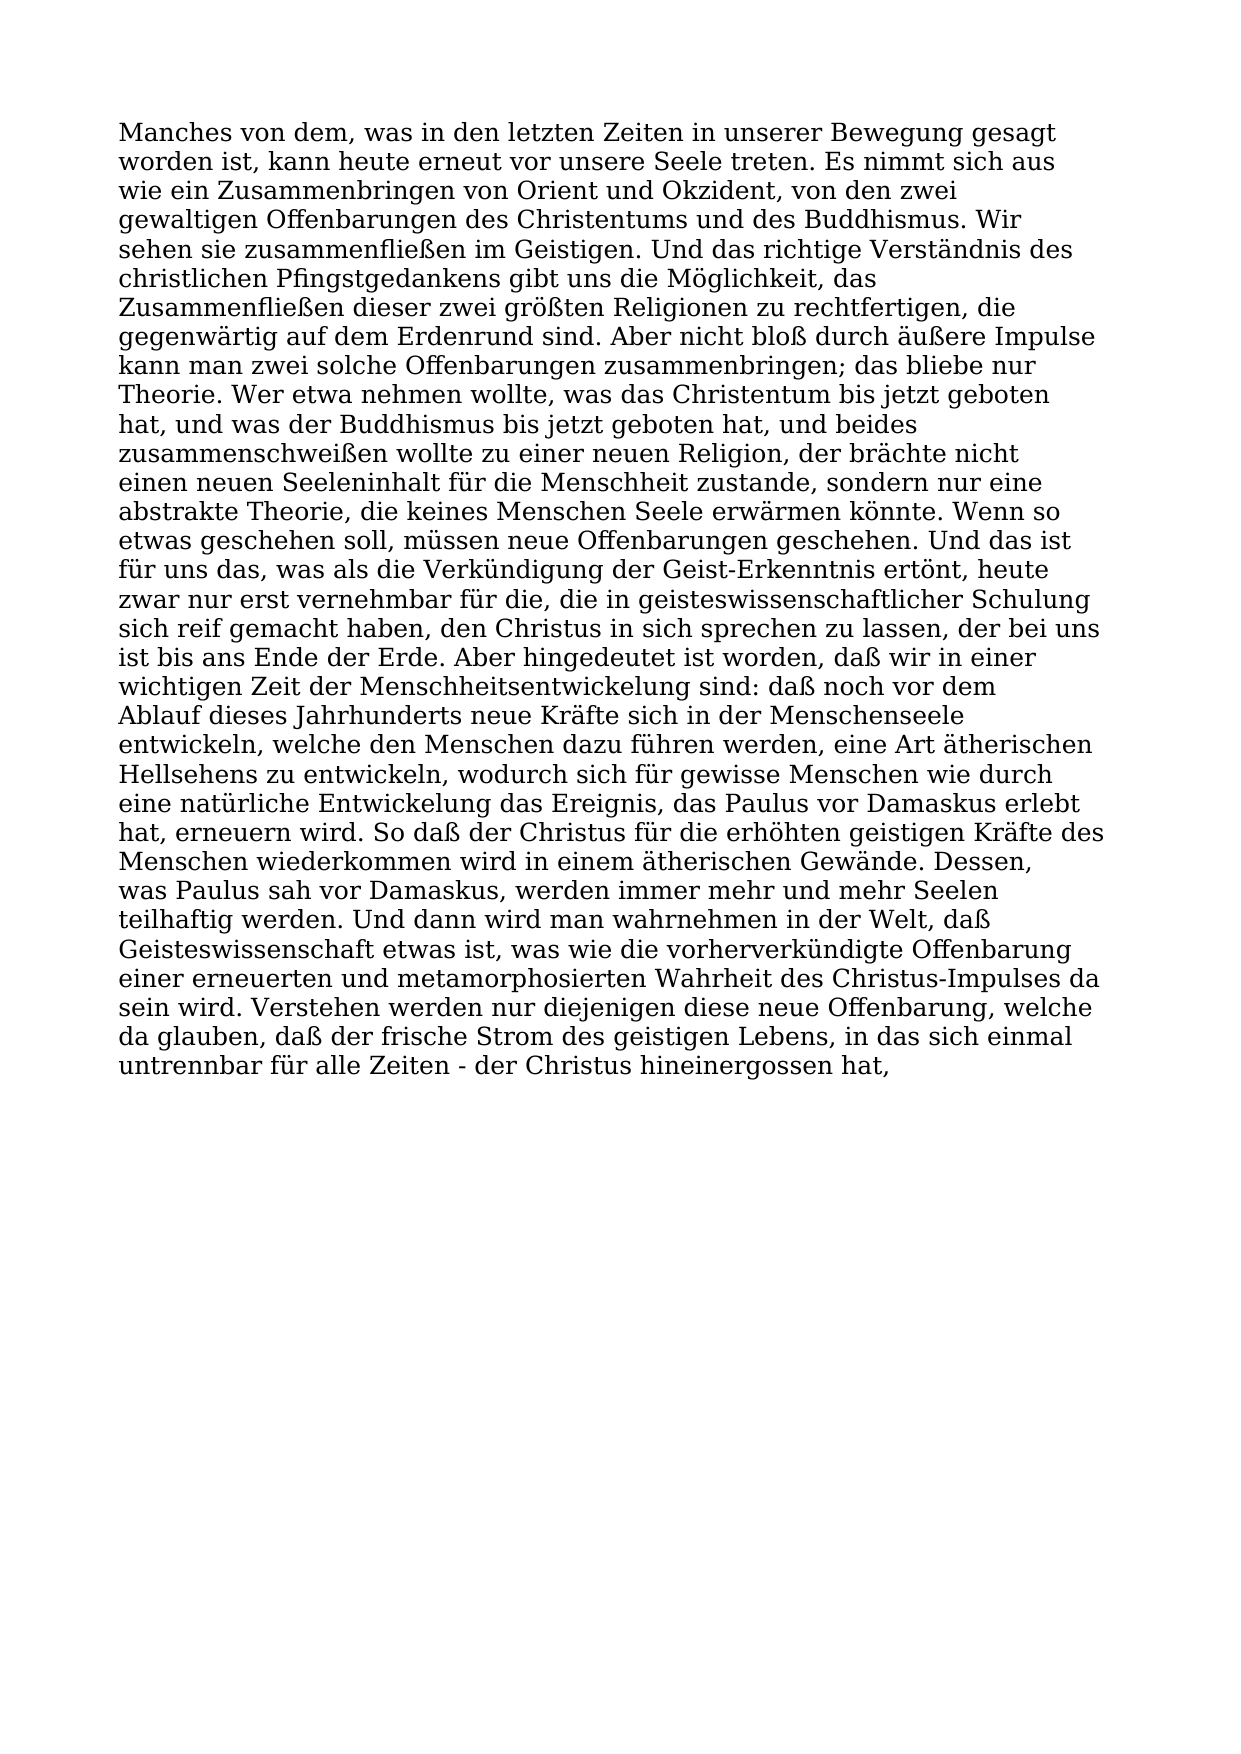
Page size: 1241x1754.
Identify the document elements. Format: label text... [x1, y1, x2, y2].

text ist bis ans Ende der Erde. Aber hingedeutet ist worden, daß wir in einer [118, 643, 1122, 672]
text Hellsehens zu entwickeln, wodurch sich für gewisse Menschen wie durch [118, 760, 1122, 789]
text Zusammenfließen dieser zwei größten Religionen zu rechtfertigen, die [118, 293, 1122, 322]
text wichtigen Zeit der Menschheitsentwickelung sind: daß noch vor dem [118, 672, 1122, 701]
text Theorie. Wer etwa nehmen wollte, was das Christentum bis jetzt geboten [118, 381, 1122, 410]
text wie ein Zusammenbringen von Orient und Okzident, von den zwei [118, 176, 1122, 206]
text abstrakte Theorie, die keines Menschen Seele erwärmen könnte. Wenn so [118, 497, 1122, 526]
text eine natürliche Entwickelung das Ereignis, das Paulus vor Damaskus erlebt [118, 789, 1122, 818]
text worden ist, kann heute erneut vor unsere Seele treten. Es nimmt sich aus [118, 147, 1122, 176]
text gegenwärtig auf dem Erdenrund sind. Aber nicht bloß durch äußere Impulse [118, 322, 1122, 351]
text etwas geschehen soll, müssen neue Offenbarungen geschehen. Und das ist [118, 526, 1122, 556]
text da glauben, daß der frische Strom des geistigen Lebens, in das sich einmal untrennbar für alle Zeiten - der Christus hineinergossen hat, [118, 1022, 1122, 1081]
text sehen sie zusammenfließen im Geistigen. Und das richtige Verständnis des [118, 235, 1122, 264]
text was Paulus sah vor Damaskus, werden immer mehr und mehr Seelen [118, 876, 1122, 906]
text christlichen Pfingstgedankens gibt uns die Möglichkeit, das [118, 264, 1122, 293]
text Manches von dem, was in den letzten Zeiten in unserer Bewegung gesagt [118, 118, 1122, 147]
text sich reif gemacht haben, den Christus in sich sprechen zu lassen, der bei uns [118, 614, 1122, 643]
text hat, erneuern wird. So daß der Christus für die erhöhten geistigen Kräfte des [118, 818, 1122, 847]
text zusammenschweißen wollte zu einer neuen Religion, der brächte nicht [118, 439, 1122, 468]
text zwar nur erst vernehmbar für die, die in geisteswissenschaftlicher Schulung [118, 585, 1122, 614]
text kann man zwei solche Offenbarungen zusammenbringen; das bliebe nur [118, 351, 1122, 381]
text gewaltigen Offenbarungen des Christentums und des Buddhismus. Wir [118, 206, 1122, 235]
text für uns das, was als die Verkündigung der Geist-Erkenntnis ertönt, heute [118, 556, 1122, 585]
text Ablauf dieses Jahrhunderts neue Kräfte sich in der Menschenseele [118, 701, 1122, 731]
text teilhaftig werden. Und dann wird man wahrnehmen in der Welt, daß [118, 906, 1122, 935]
text sein wird. Verstehen werden nur diejenigen diese neue Offenbarung, welche [118, 993, 1122, 1022]
text Menschen wiederkommen wird in einem ätherischen Gewände. Dessen, [118, 847, 1122, 876]
text einen neuen Seeleninhalt für die Menschheit zustande, sondern nur eine [118, 468, 1122, 497]
text einer erneuerten und metamorphosierten Wahrheit des Christus-Impulses da [118, 964, 1122, 993]
text hat, und was der Buddhismus bis jetzt geboten hat, und beides [118, 410, 1122, 439]
text Geisteswissenschaft etwas ist, was wie die vorherverkündigte Offenbarung [118, 935, 1122, 964]
text entwickeln, welche den Menschen dazu führen werden, eine Art ätherischen [118, 731, 1122, 760]
